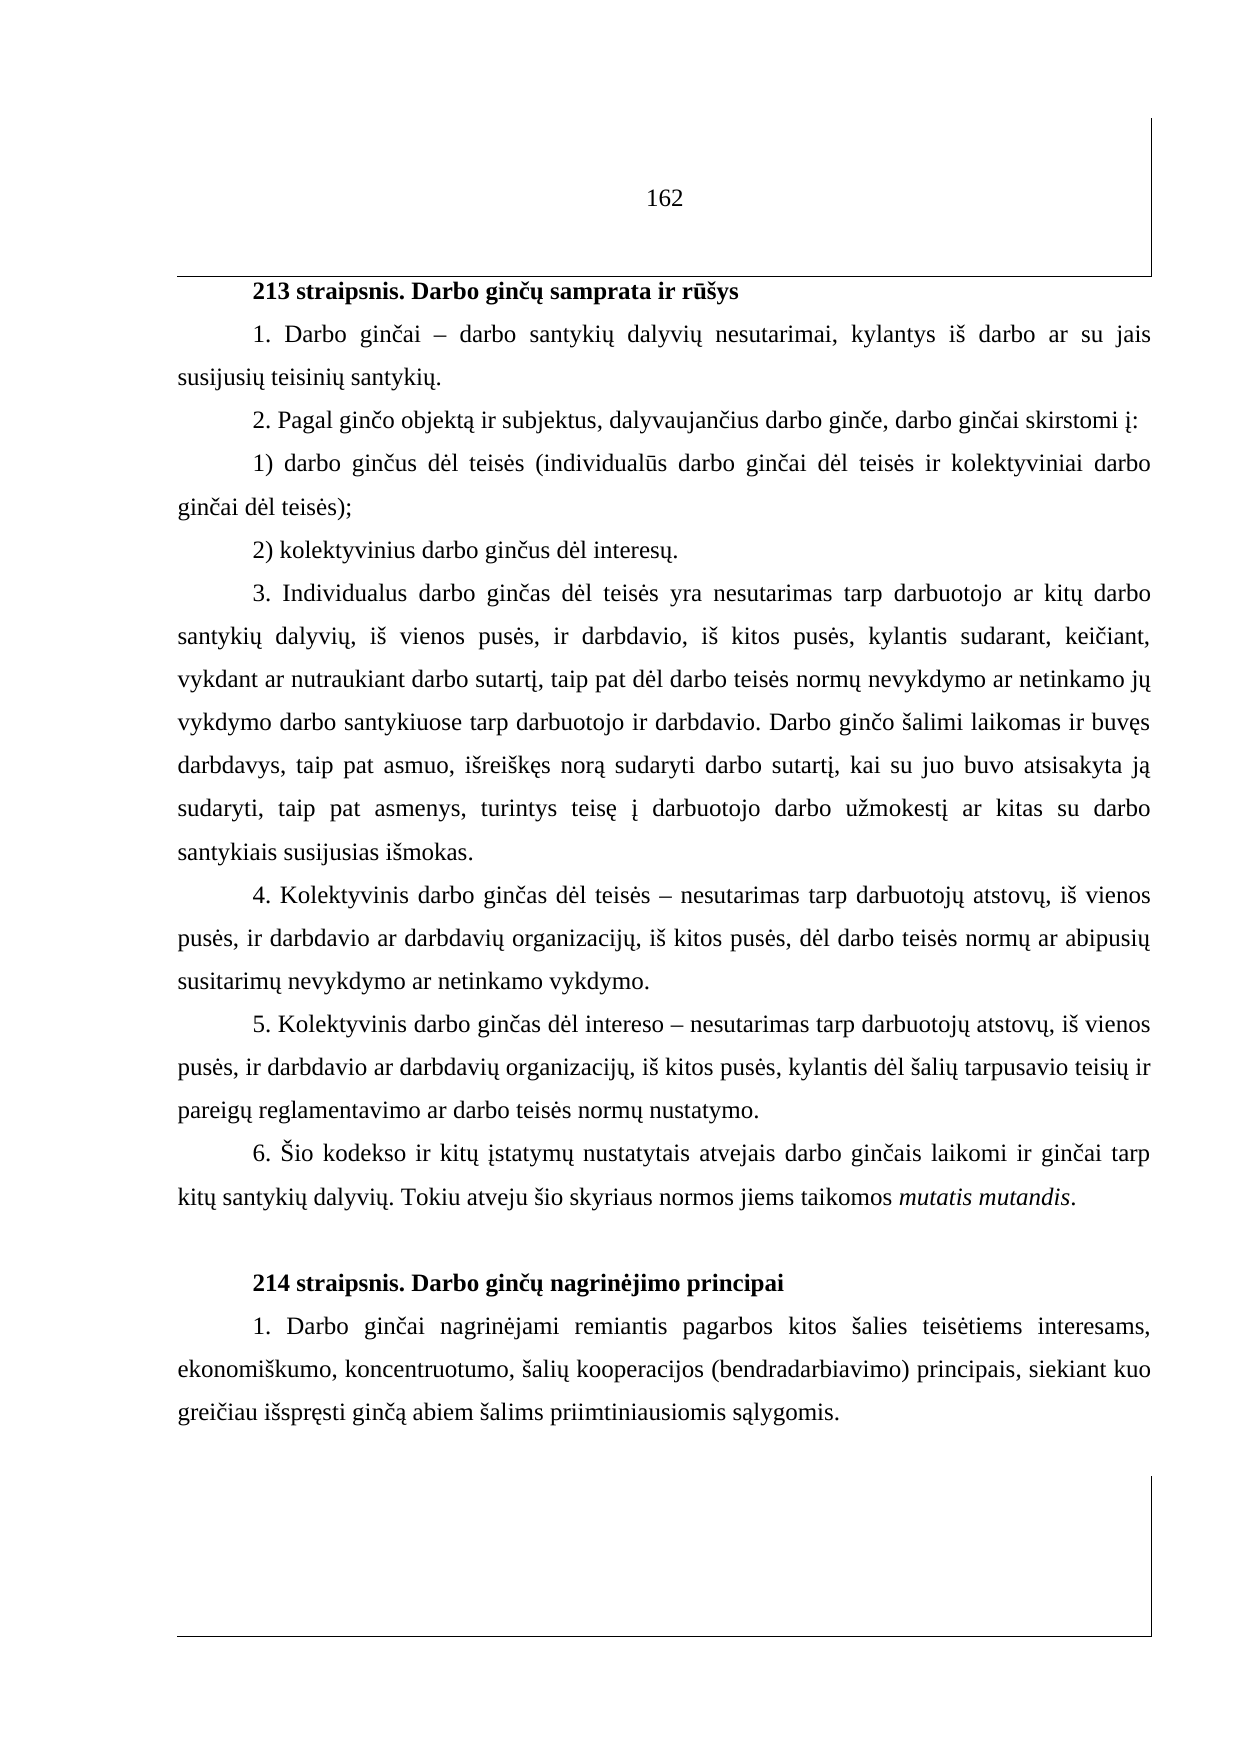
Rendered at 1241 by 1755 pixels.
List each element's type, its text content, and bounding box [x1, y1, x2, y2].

text 2. Pagal ginčo objektą ir subjektus, dalyvaujančius darbo ginče, darbo ginčai skirstomi į: [177, 405, 1152, 434]
text 1. Darbo ginčai nagrinėjami remiantis pagarbos kitos šalies teisėtiems interesams, ekonomiškumo, koncentruotumo, šalių kooperacijos (bendradarbiavimo) principais, siekiant kuo greičiau išspręsti ginčą abiem šalims priimtiniausiomis sąlygomis. [177, 1311, 1152, 1426]
text 4. Kolektyvinis darbo ginčas dėl teisės – nesutarimas tarp darbuotojų atstovų, iš vienos pusės, ir darbdavio ar darbdavių organizacijų, iš kitos pusės, dėl darbo teisės normų ar abipusių susitarimų nevykdymo ar netinkamo vykdymo. [177, 880, 1152, 995]
subtitle 214 straipsnis. Darbo ginčų nagrinėjimo principai [177, 1268, 1152, 1297]
text 6. Šio kodekso ir kitų įstatymų nustatytais atvejais darbo ginčais laikomi ir ginčai tarp kitų santykių dalyvių. Tokiu atveju šio skyriaus normos jiems taikomos mutatis mutandis. [177, 1138, 1152, 1210]
text 3. Individualus darbo ginčas dėl teisės yra nesutarimas tarp darbuotojo ar kitų darbo santykių dalyvių, iš vienos pusės, ir darbdavio, iš kitos pusės, kylantis sudarant, keičiant, vykdant ar nutraukiant darbo sutartį, taip pat dėl darbo teisės normų nevykdymo ar netinkamo jų vykdymo darbo santykiuose tarp darbuotojo ir darbdavio. Darbo ginčo šalimi laikomas ir buvęs darbdavys, taip pat asmuo, išreiškęs norą sudaryti darbo sutartį, kai su juo buvo atsisakyta ją sudaryti, taip pat asmenys, turintys teisę į darbuotojo darbo užmokestį ar kitas su darbo santykiais susijusias išmokas. [177, 578, 1152, 865]
text 1. Darbo ginčai – darbo santykių dalyvių nesutarimai, kylantys iš darbo ar su jais susijusių teisinių santykių. [177, 319, 1152, 391]
text 5. Kolektyvinis darbo ginčas dėl intereso – nesutarimas tarp darbuotojų atstovų, iš vienos pusės, ir darbdavio ar darbdavių organizacijų, iš kitos pusės, kylantis dėl šalių tarpusavio teisių ir pareigų reglamentavimo ar darbo teisės normų nustatymo. [177, 1009, 1152, 1124]
text 1) darbo ginčus dėl teisės (individualūs darbo ginčai dėl teisės ir kolektyviniai darbo ginčai dėl teisės); [177, 448, 1152, 520]
text 2) kolektyvinius darbo ginčus dėl interesų. [177, 535, 1152, 563]
subtitle 213 straipsnis. Darbo ginčų samprata ir rūšys [177, 276, 1152, 305]
